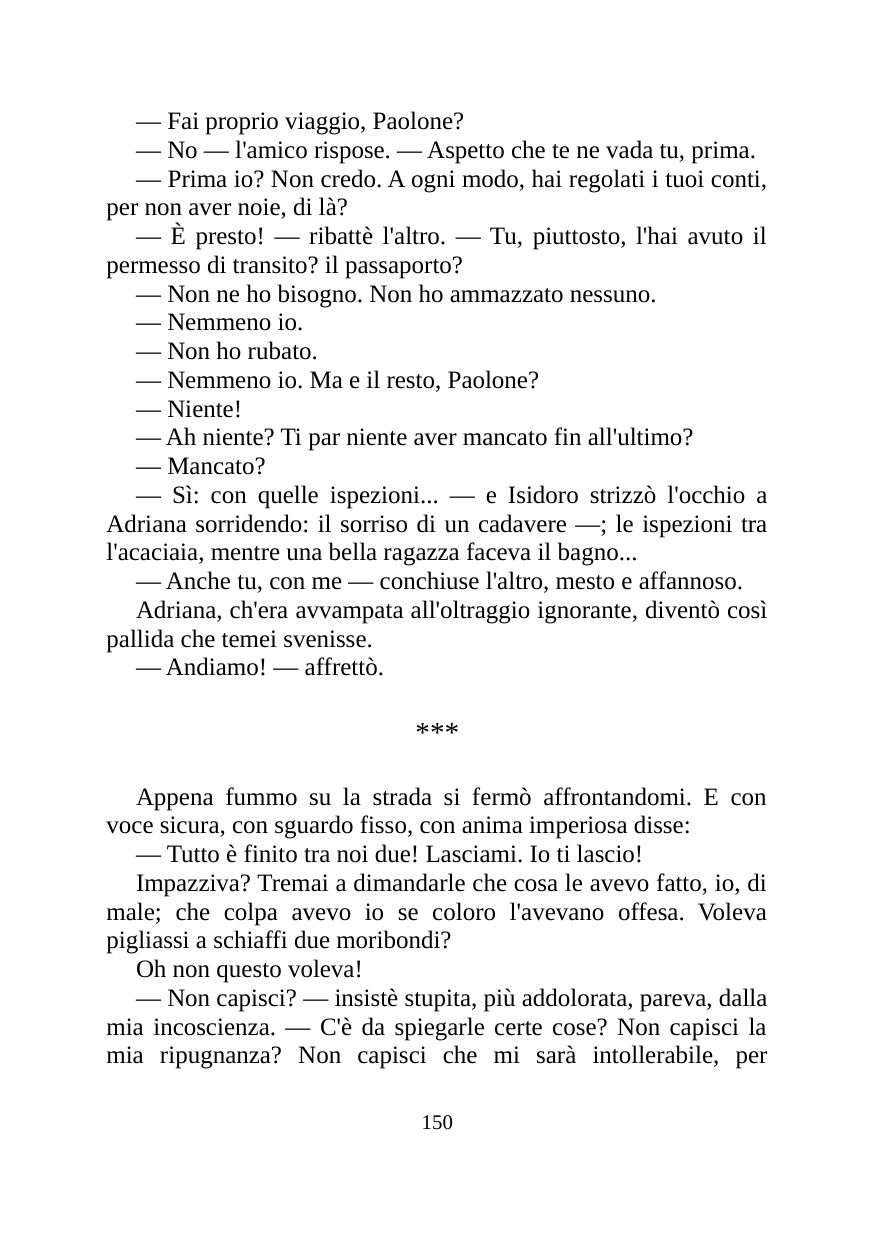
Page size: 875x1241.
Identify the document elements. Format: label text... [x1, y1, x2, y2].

text — Nemmeno io. Ma e il resto, Paolone? [106, 365, 768, 394]
text — Niente! [106, 394, 768, 422]
text Adriana, ch'era avvampata all'oltraggio ignorante, diventò così pallida che temei svenisse. [106, 595, 768, 652]
text — Andiamo! — affrettò. [106, 652, 768, 681]
text — Mancato? [106, 451, 768, 480]
text Appena fummo su la strada si fermò affrontandomi. E con voce sicura, con sguardo fisso, con anima imperiosa disse: [106, 782, 768, 839]
text — Nemmeno io. [106, 307, 768, 336]
text — Non ne ho bisogno. Non ho ammazzato nessuno. [106, 279, 768, 307]
text — Prima io? Non credo. A ogni modo, hai regolati i tuoi conti, per non aver noie, di là? [106, 164, 768, 221]
text — Ah niente? Ti par niente aver mancato fin all'ultimo? [106, 422, 768, 451]
text — Non capisci? — insistè stupita, più addolorata, pareva, dalla mia incoscienza. — C'è da spiegarle certe cose? Non capisci la mia ripugnanza? Non capisci che mi sarà intollerabile, per [106, 983, 768, 1069]
text *** [106, 715, 768, 748]
text Impazziva? Tremai a dimandarle che cosa le avevo fatto, io, di male; che colpa avevo io se coloro l'avevano offesa. Voleva pigliassi a schiaffi due moribondi? [106, 868, 768, 954]
text — Fai proprio viaggio, Paolone? [106, 106, 768, 135]
text — Tutto è finito tra noi due! Lasciami. Io ti lascio! [106, 839, 768, 868]
text — Sì: con quelle ispezioni... — e Isidoro strizzò l'occhio a Adriana sorridendo: il sorriso di un cadavere —; le ispezioni tra l'acaciaia, mentre una bella ragazza faceva il bagno... [106, 480, 768, 566]
text — Non ho rubato. [106, 336, 768, 365]
text — No — l'amico rispose. — Aspetto che te ne vada tu, prima. [106, 135, 768, 164]
text Oh non questo voleva! [106, 954, 768, 983]
text — È presto! — ribattè l'altro. — Tu, piuttosto, l'hai avuto il permesso di transito? il passaporto? [106, 221, 768, 279]
text — Anche tu, con me — conchiuse l'altro, mesto e affannoso. [106, 566, 768, 595]
